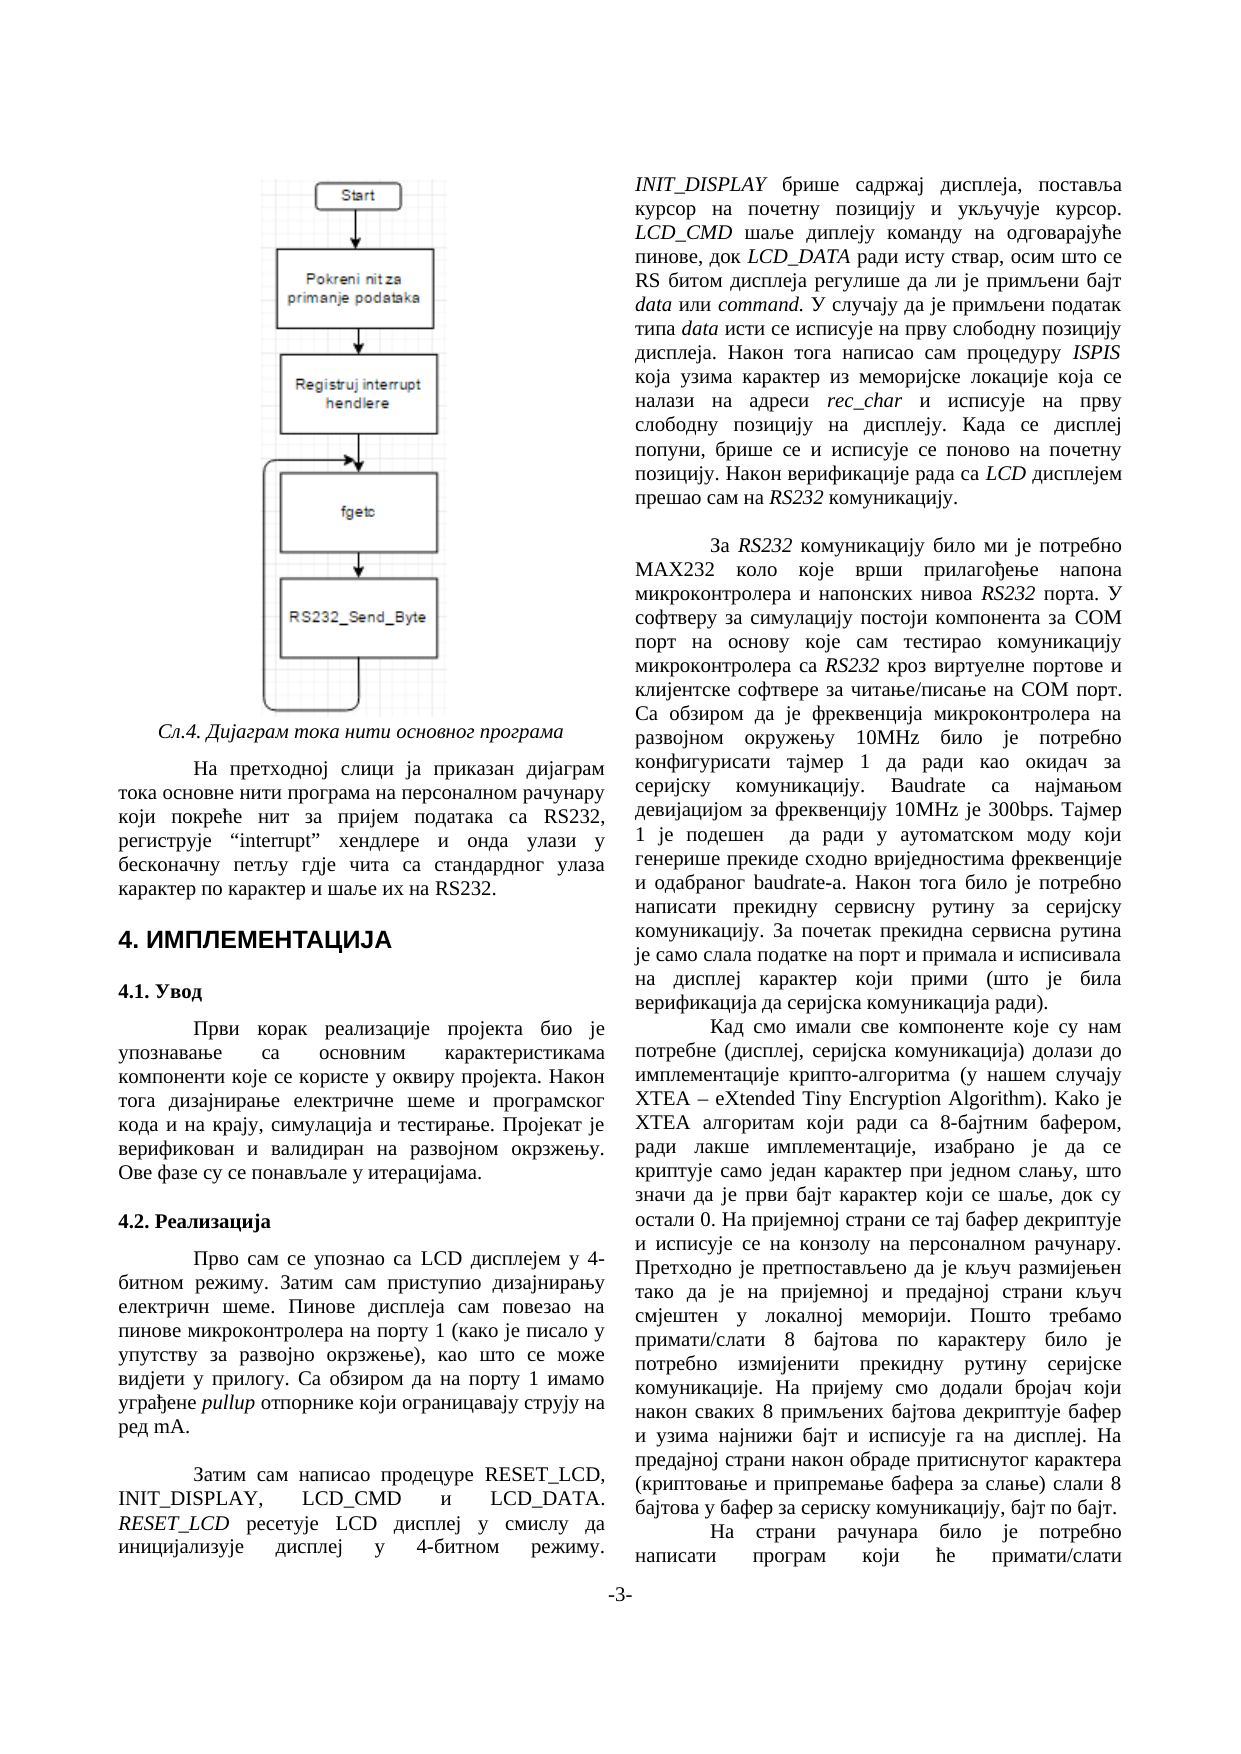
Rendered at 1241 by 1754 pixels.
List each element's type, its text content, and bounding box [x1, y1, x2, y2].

text На страни рачунара било је потребно написати програм који ће примати/слати [635, 1519, 1122, 1567]
text За RS232 комуникацију било ми је потребно MAX232 коло које врши прилагођење напона микроконтролера и напонских нивоа RS232 порта. У софтверу за симулацију постоји компонента за COM порт на основу које сам тестирао комуникацију микроконтролера са RS232 кроз виртуелне портове и клијентске софтвере за читање/писање на COM порт. Са обзиром да је фреквенција микроконтролера на развојном окружењу 10MHz било је потребно конфигурисати тајмер 1 да ради као окидач за серијску комуникацију. Baudrate са најмањом девијацијом за фреквенцију 10MHz је 300bps. Тајмер 1 је подешен да ради у аутоматском моду који генерише прекиде сходно вриједностима фреквенције и одабраног baudrate-a. Након тога било је потребно написати прекидну сервисну рутину за серијску комуникацију. За почетак прекидна сервисна рутина је само слала податке на порт и примала и исписивала на дисплеј карактер који прими (што је била верификација да серијска комуникација ради). [635, 533, 1122, 1014]
text На претходној слици ја приказан дијаграм тока основне нити програма на персоналном рачунару који покреће нит за пријем података са RS232, региструје “interrupt” хендлере и онда улази у бесконачну петљу гдје чита са стандардног улаза карактер по карактер и шаље их на RS232. [118, 756, 605, 900]
text Прво сам се упознао са LCD дисплејем у 4-битном режиму. Затим сам приступио дизајнирању електричн шеме. Пинове дисплеја сам повезао на пинове микроконтролера на порту 1 (како је писало у упутству за развојно окрзжење), као што се може видјети у прилогу. Са обзиром да на порту 1 имамо уграђене pullup отпорнике који ограницавају струју на ред mA. [118, 1246, 605, 1438]
text Први корак реализације пројекта био је упознавање са основним карактеристикама компоненти које се користе у оквиру пројекта. Након тога дизајнирање електричне шеме и програмског кода и на крају, симулација и тестирање. Пројекат је верификован и валидиран на развојном окрзжењу. Ове фазе су се понављале у итерацијама. [118, 1016, 605, 1184]
text Затим сам написао продецуре RESET_LCD, INIT_DISPLAY, LCD_CMD и LCD_DATA. RESET_LCD ресетује LCD дисплеј у смислу да иницијализује дисплеј у 4-битном режиму. [118, 1462, 605, 1558]
text INIT_DISPLAY брише садржај дисплеја, поставља курсор на почетну позицију и укључује курсор. LCD_CMD шаље диплеју команду на одговарајуће пинове, док LCD_DATA ради исту ствар, осим што се RS битом дисплеја регулише да ли је примљени бајт data или command. У случају да је примљени податак типа data исти се исписује на прву слободну позицију дисплеја. Након тога написао сам процедуру ISPIS која узима карактер из меморијске локације која се налази на адреси rec_char и исписује на прву слободну позицију на дисплеју. Када се дисплеј попуни, брише се и исписује се поново на почетну позицију. Након верификације рада са LCD дисплејем прешао сам на RS232 комуникацију. [635, 172, 1122, 509]
subtitle 4. ИМПЛЕМЕНТАЦИЈА [118, 925, 605, 954]
text Кад смо имали све компоненте које су нам потребне (дисплеј, серијска комуникација) долази до имплементације крипто-алгоритма (у нашем случају XTEA – eXtended Tiny Encryption Algorithm). Kako je XTEA алгоритам који ради са 8-бајтним бафером, ради лакше имплементације, изабрано је да се криптује само један карактер при једном слању, што значи да је први бајт карактер који се шаље, док су остали 0. На пријемној страни се тај бафер декриптује и исписује се на конзолу на персоналном рачунару. Претходно је претпостављено да је кључ размијењен тако да је на пријемној и предајној страни кључ смјештен у локалној меморији. Пошто требамо примати/слати 8 бајтова по карактеру било је потребно измијенити прекидну рутину серијске комуникације. На пријему смо додали бројач који након сваких 8 примљених бајтова декриптује бафер и узима најнижи бајт и исписује га на дисплеј. На предајној страни након обраде притиснутог карактера (криптовање и припремање бафера за слање) слали 8 бајтова у бафер за сериску комуникацију, бајт по бајт. [635, 1014, 1122, 1519]
subtitle 4.1. Увод [118, 979, 605, 1003]
text Сл.4. Дијаграм тока нити основног програма [118, 172, 605, 743]
subtitle 4.2. Реализација [118, 1209, 605, 1233]
